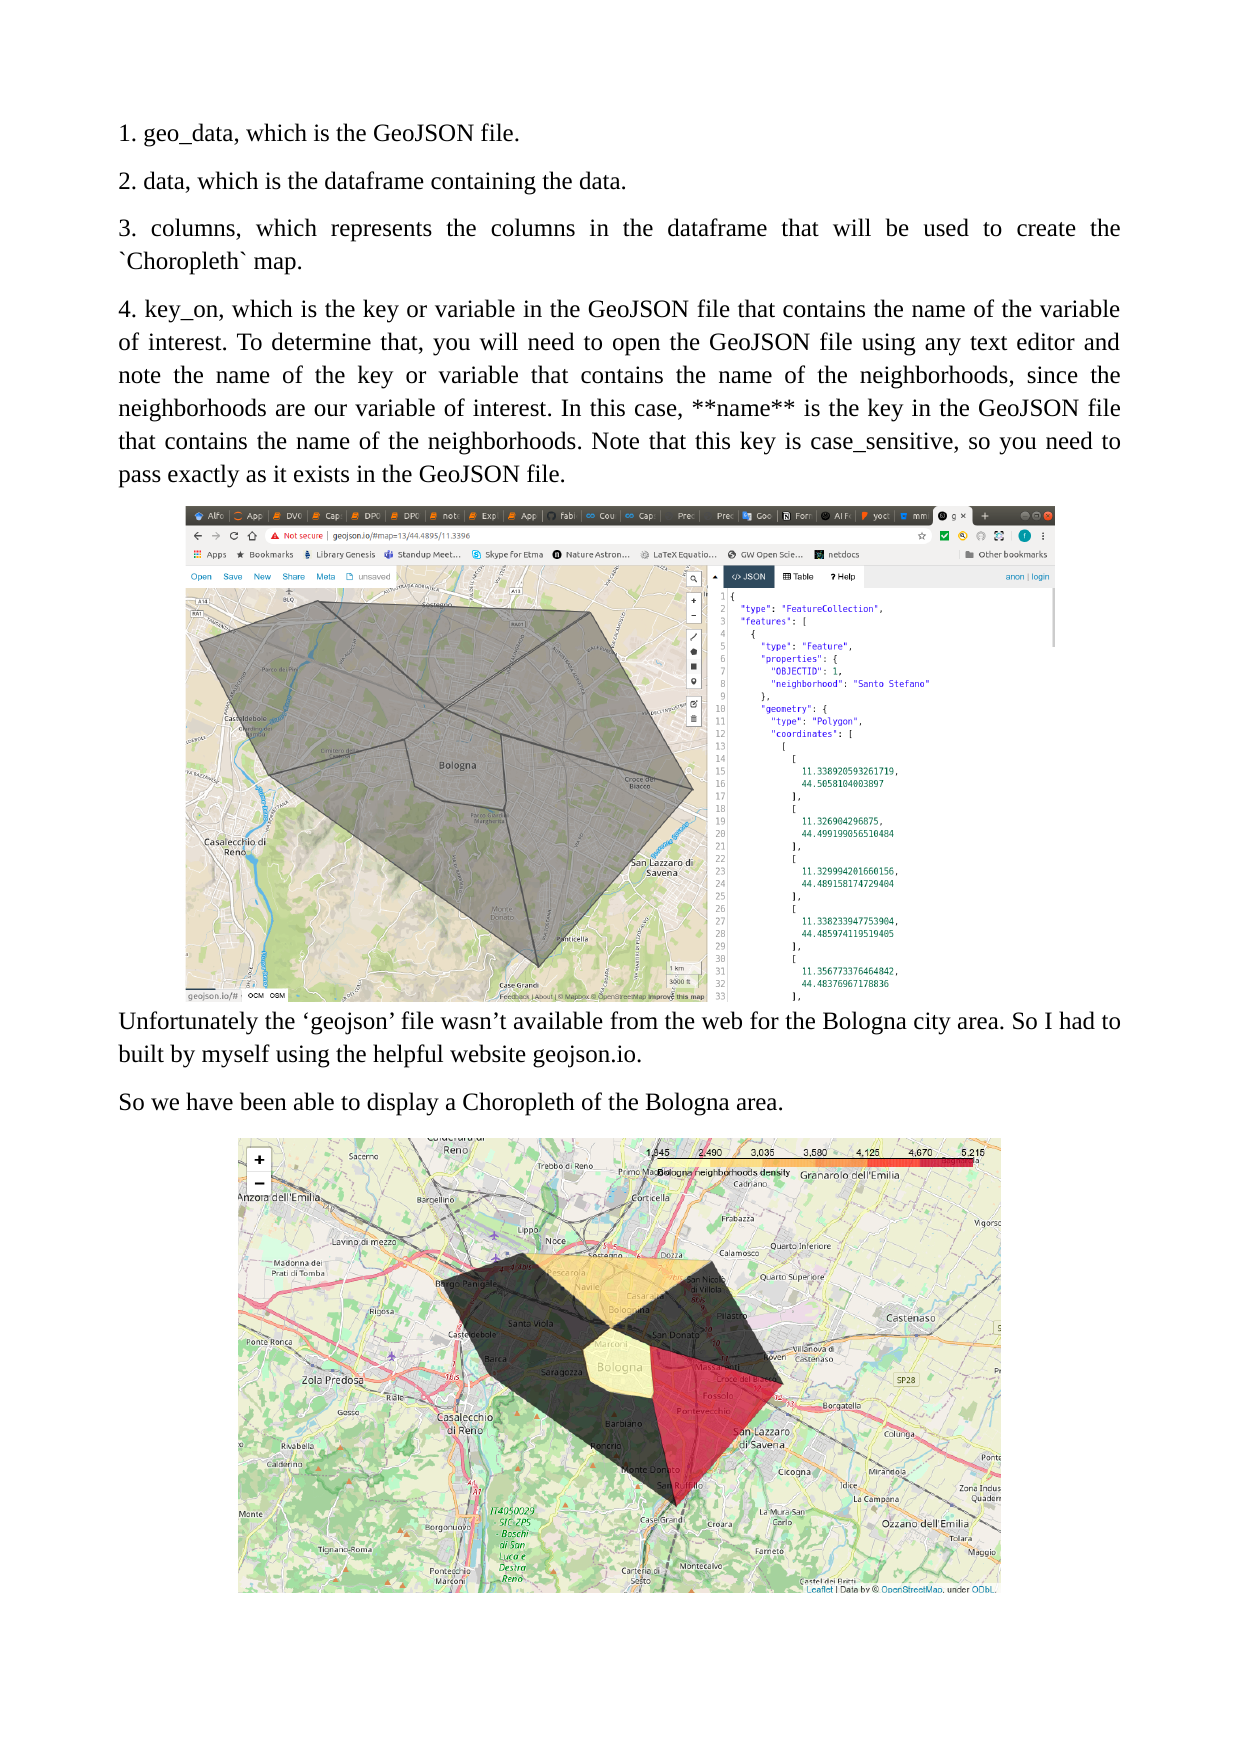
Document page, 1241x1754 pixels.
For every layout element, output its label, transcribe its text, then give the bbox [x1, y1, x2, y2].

picture [185, 506, 1055, 1002]
text 4. key_on, which is the key or variable in the GeoJSON file that contains the name of the variable of interest. To determine that, you will need to open the GeoJSON file using any text editor and note the name of the key or variable that contains the name of the neighborhoods, since the neighborhoods are our variable of interest. In this case, **name** is the key in the GeoJSON file that contains the name of the neighborhoods. Note that this key is case_sensitive, so you need to pass exactly as it exists in the GeoJSON file. [118, 294, 1122, 488]
picture [235, 1134, 1005, 1593]
text So we have been able to display a Choropleth of the Bologna area. [118, 1087, 1122, 1115]
text 1. geo_data, which is the GeoJSON file. [118, 118, 1122, 147]
text 3. columns, which represents the columns in the dataframe that will be used to create the `Choropleth` map. [118, 213, 1122, 275]
text Unfortunately the ‘geojson’ file wasn’t available from the web for the Bologna city area. So I had to built by myself using the helpful website geojson.io. [118, 1002, 1122, 1068]
text 2. data, which is the dataframe containing the data. [118, 166, 1122, 194]
